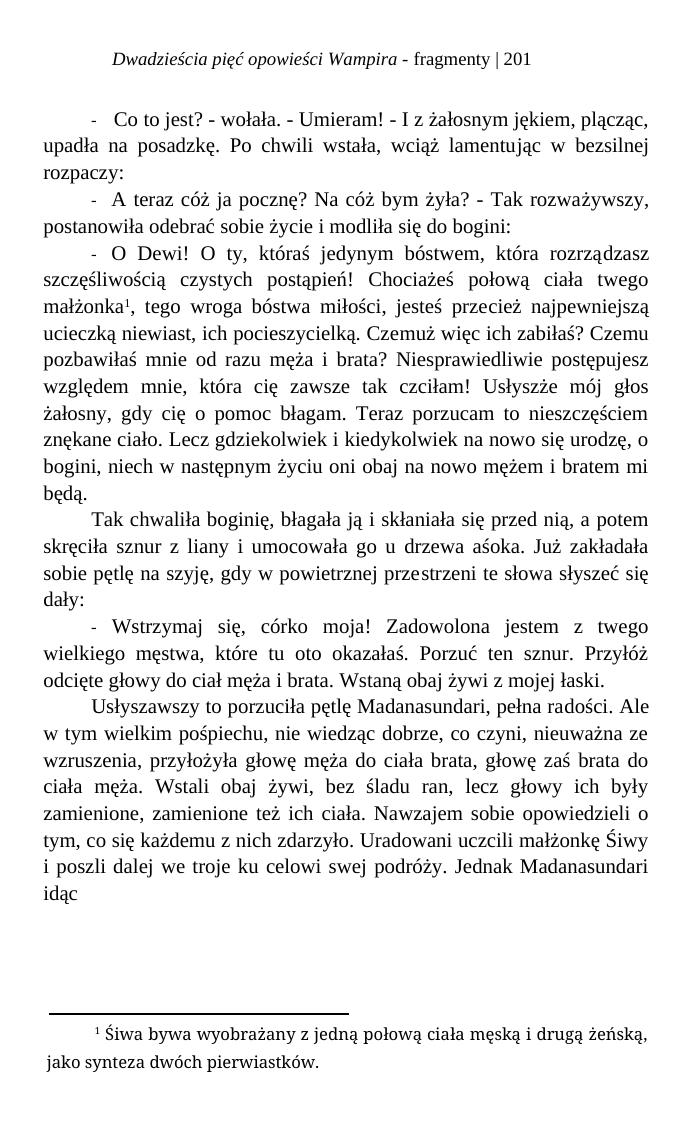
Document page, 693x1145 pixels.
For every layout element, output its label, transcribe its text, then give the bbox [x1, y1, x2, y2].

list Wstrzymaj się, córko moja! Zadowolona jestem z twego wielkiego męstwa, które tu oto okazałaś. Porzuć ten sznur. Przyłóż odcięte głowy do ciał męża i brata. Wstaną obaj żywi z mojej łaski. [43, 614, 649, 692]
text Dwadzieścia pięć opowieści Wampira - fragmenty | 201 [43, 48, 649, 69]
list O Dewi! O ty, któraś jedynym bóstwem, która rozrzą­dzasz szczęśliwością czystych postąpień! Chociażeś połową ciała twego małżonka1, tego wroga bóstwa miłości, jesteś prze­cież najpewniejszą ucieczką niewiast, ich pocieszycielką. Cze­muż więc ich zabiłaś? Czemu pozbawiłaś mnie od razu męża i brata? Niesprawiedliwie postępujesz względem mnie, która cię zawsze tak czciłam! Usłyszże mój głos żałosny, gdy cię o pomoc błagam. Teraz porzucam to nieszczęściem znękane ciało. Lecz gdziekolwiek i kiedykolwiek na nowo się urodzę, o bogini, niech w następnym życiu oni obaj na nowo mężem i bratem mi będą. [43, 240, 649, 505]
list A teraz cóż ja pocznę? Na cóż bym żyła? - Tak rozwa­żywszy, postanowiła odebrać sobie życie i modliła się do bogini: [43, 187, 649, 238]
text 1 Śiwa bywa wyobrażany z jedną połową ciała męską i drugą żeńską, jako synteza dwóch pierwiastków. [47, 1022, 649, 1074]
list Co to jest? - wołała. - Umieram! - I z żałosnym jękiem, plącząc, upadła na posadzkę. Po chwili wstała, wciąż lamentu­jąc w bezsilnej rozpaczy: [43, 106, 649, 184]
text Tak chwaliła boginię, błagała ją i skłaniała się przed nią, a potem skręciła sznur z liany i umocowała go u drzewa aśoka. Już zakładała sobie pętlę na szyję, gdy w powietrznej prze­strzeni te słowa słyszeć się dały: [43, 507, 649, 611]
text Usłyszawszy to porzuciła pętlę Madanasundari, pełna ra­dości. Ale w tym wielkim pośpiechu, nie wiedząc dobrze, co czyni, nieuważna ze wzruszenia, przyłożyła głowę męża do ciała brata, głowę zaś brata do ciała męża. Wstali obaj żywi, bez śladu ran, lecz głowy ich były zamienione, zamienione też ich ciała. Nawzajem sobie opowiedzieli o tym, co się każdemu z nich zdarzyło. Uradowani uczcili małżonkę Śiwy i poszli dalej we troje ku celowi swej podróży. Jednak Madanasundari idąc [43, 694, 649, 905]
